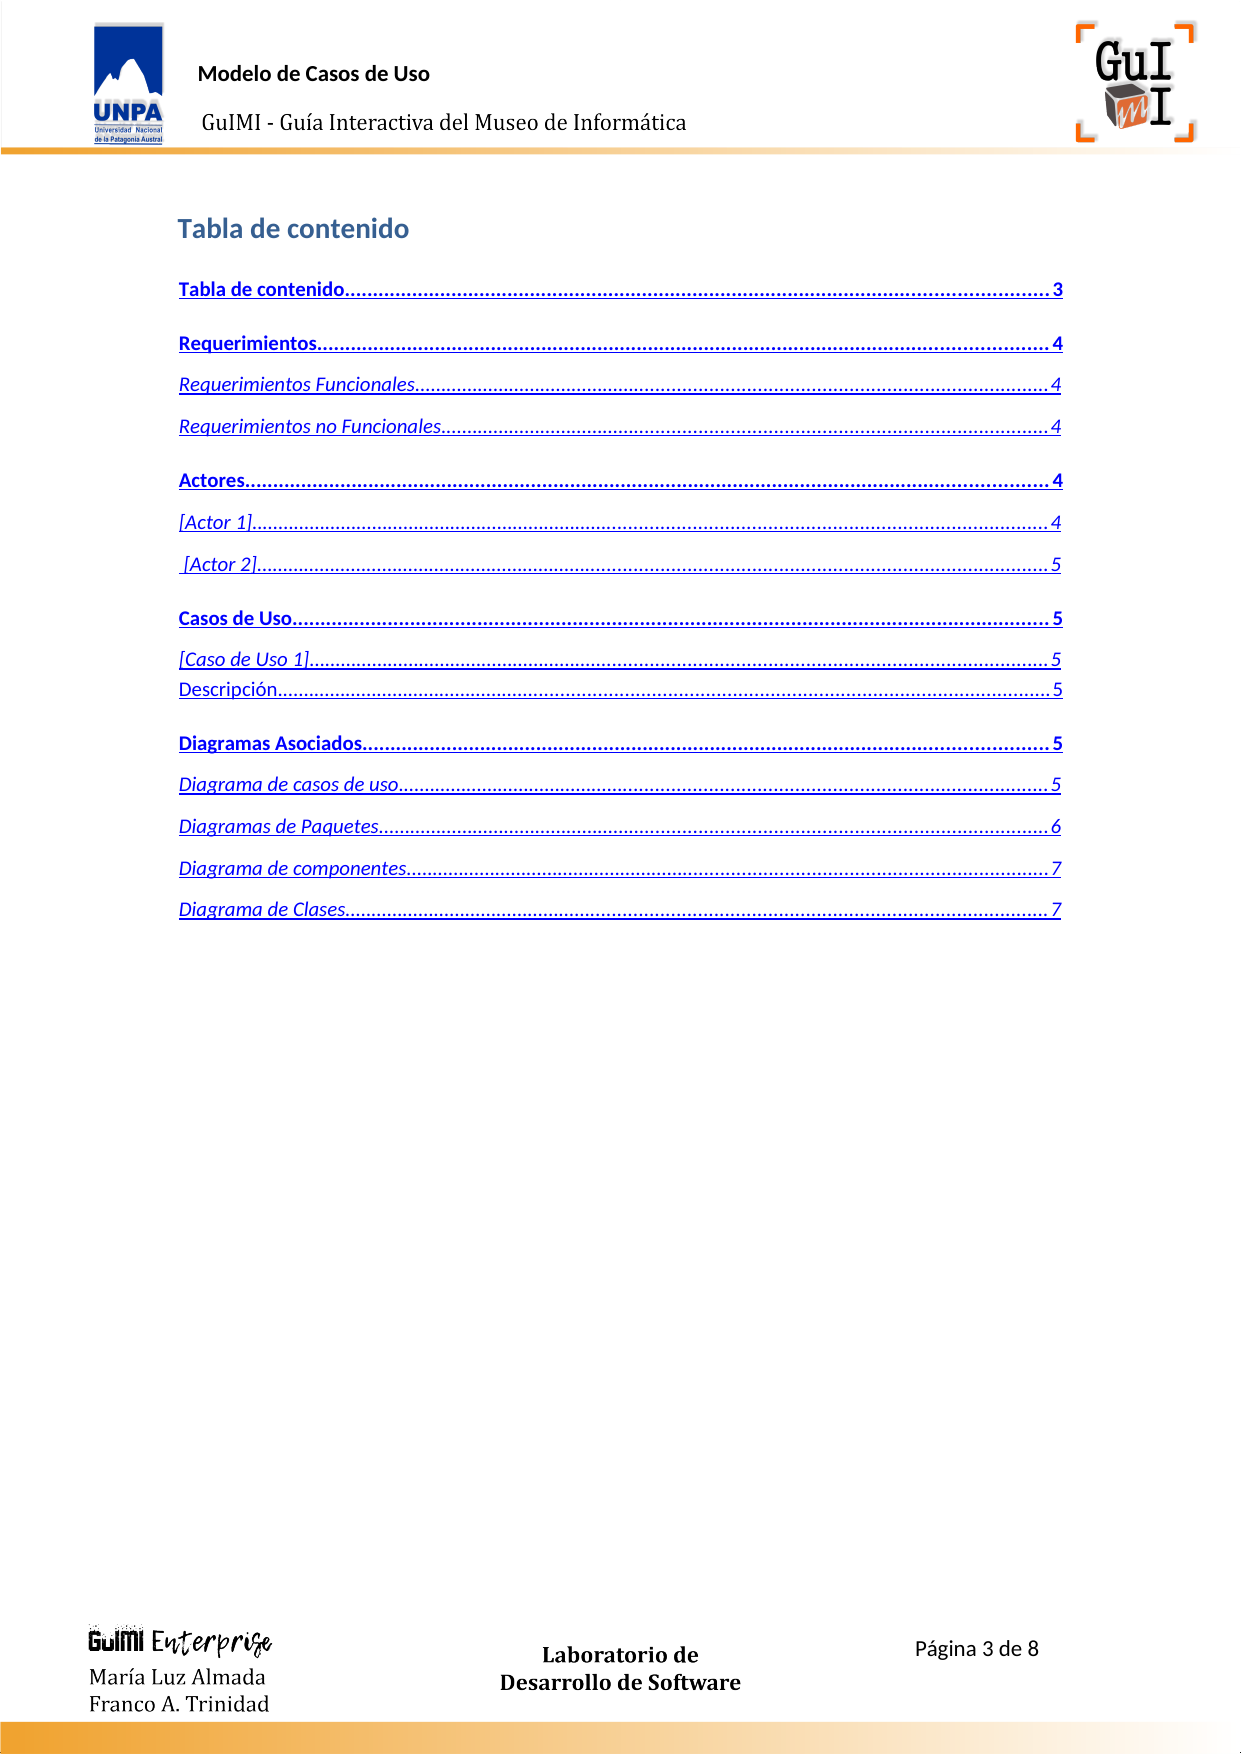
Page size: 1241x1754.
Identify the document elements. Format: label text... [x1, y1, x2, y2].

text [Actor 2] 5 [179, 551, 1063, 576]
text Diagrama de Clases 7 [179, 897, 1063, 922]
text Requerimientos Funcionales 4 [179, 372, 1063, 397]
subtitle Tabla de contenido [177, 210, 1063, 246]
text Descripción 5 [179, 676, 1063, 698]
text [Caso de Uso 1] 5 [179, 647, 1063, 672]
text [Actor 1] 4 [179, 509, 1063, 534]
text Actores 4 [179, 467, 1063, 489]
text Diagramas Asociados 5 [179, 730, 1063, 752]
text Diagramas de Paquetes 6 [179, 813, 1063, 839]
picture [0, 1613, 1241, 1754]
text Requerimientos 4 [179, 330, 1063, 352]
text Tabla de contenido 3 [179, 276, 1063, 298]
text Casos de Uso 5 [179, 605, 1063, 627]
text Diagrama de casos de uso 5 [179, 772, 1063, 797]
picture [0, 0, 1241, 155]
text Diagrama de componentes 7 [179, 855, 1063, 880]
text Requerimientos no Funcionales 4 [179, 413, 1063, 439]
